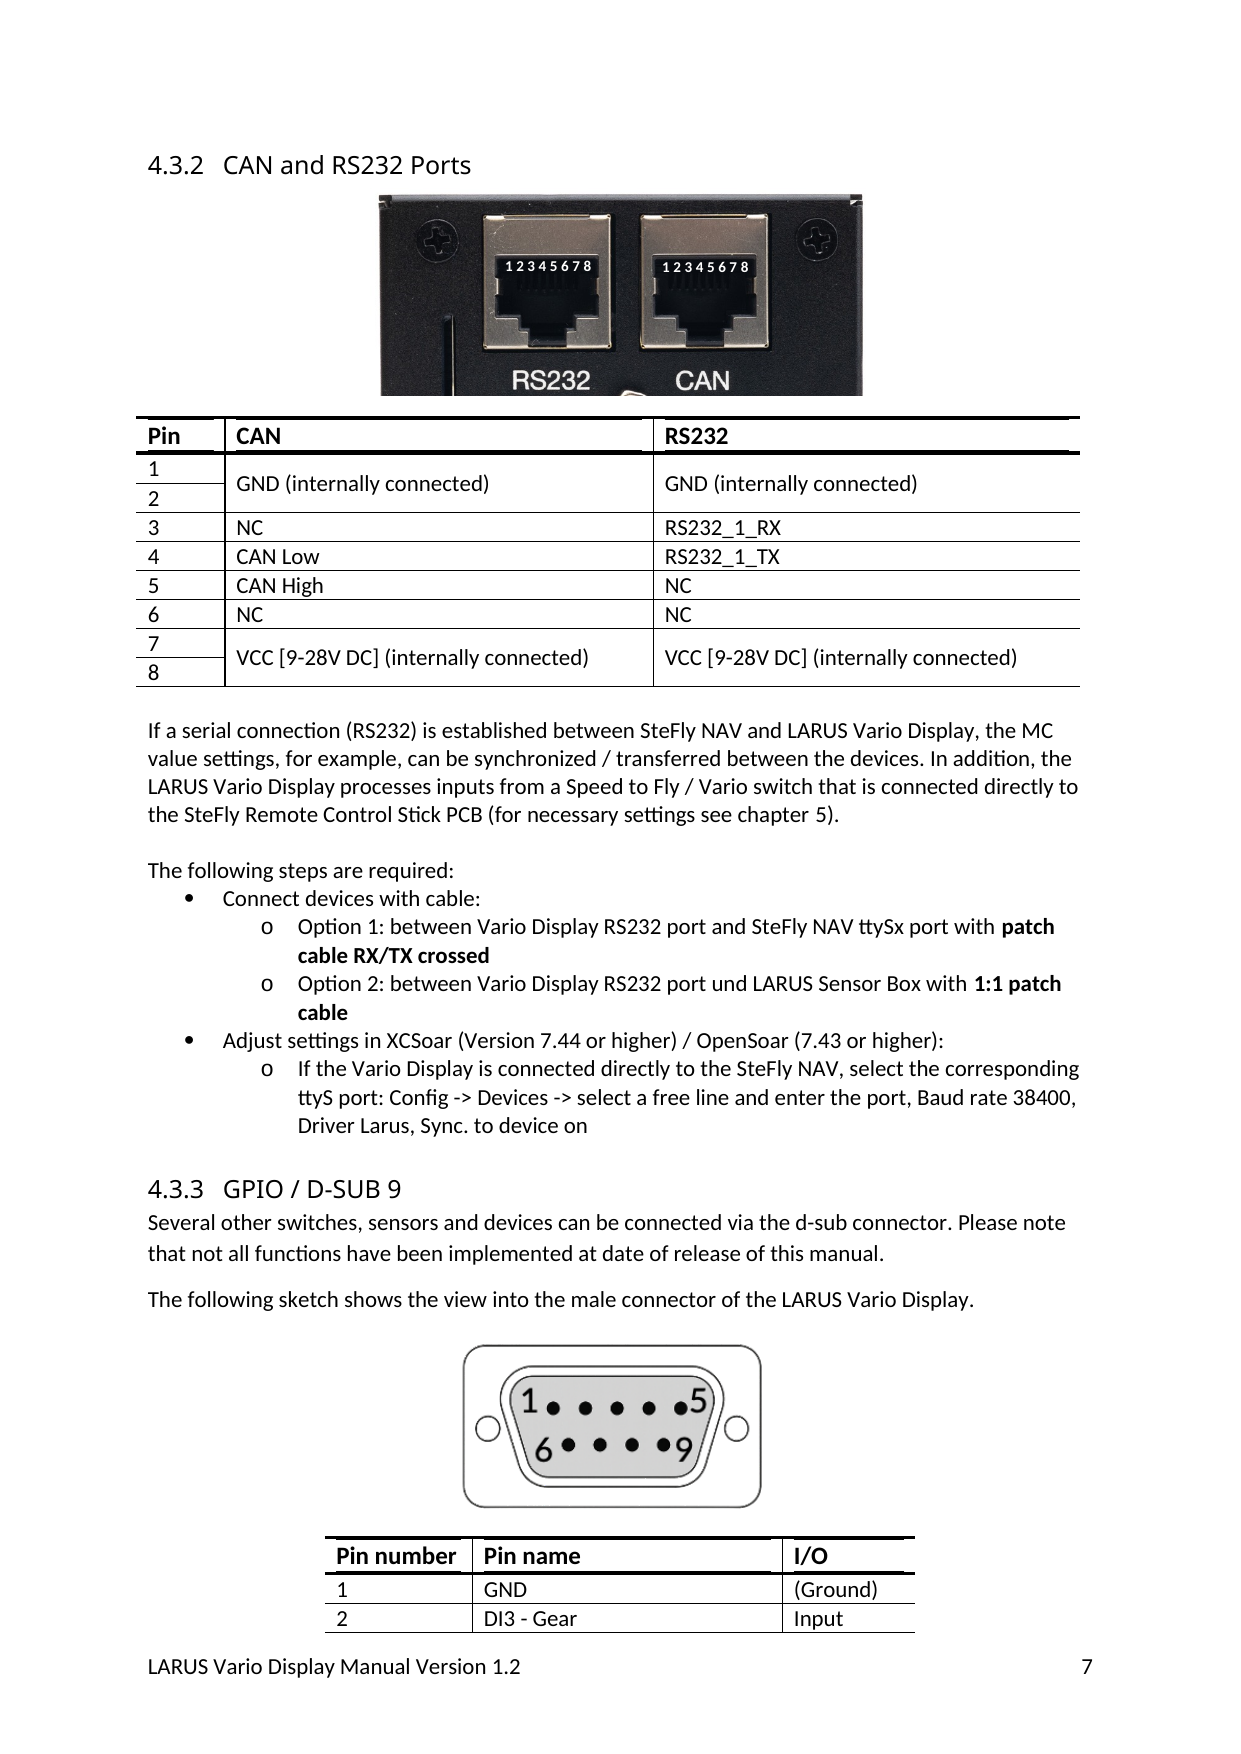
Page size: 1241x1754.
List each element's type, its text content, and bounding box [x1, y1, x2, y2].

table_cell DI3 - Gear [473, 1604, 782, 1632]
list Option 1: between Vario Display RS232 port and SteFly NAV ttySx port with patch cable RX/TX crossed [260, 912, 1093, 969]
table_header Pin name [473, 1539, 782, 1572]
table_cell CAN High [226, 571, 653, 599]
table_cell VCC [9-28V DC] (internally connected) [654, 629, 1080, 686]
table_cell GND [473, 1575, 782, 1603]
list Option 2: between Vario Display RS232 port und LARUS Sensor Box with 1:1 patch cable [260, 969, 1093, 1026]
table_cell 1 [136, 455, 224, 483]
subtitle GPIO / D-SUB 9 [148, 1172, 1093, 1206]
table_header Pin number [325, 1539, 472, 1572]
table_cell NC [226, 513, 653, 541]
text If a serial connection (RS232) is established between SteFly NAV and LARUS Vario Display, the MC value settings, for example, can be synchronized / transferred between the devices. In addition, the LARUS Vario Display processes inputs from a Speed to Fly / Vario switch that is connected directly to the SteFly Remote Control Stick PCB (for necessary settings see chapter 5). [148, 716, 1093, 828]
table_cell RS232_1_TX [654, 542, 1080, 570]
table_cell 6 [136, 600, 224, 628]
picture [401, 1332, 839, 1518]
text The following steps are required: [148, 856, 1093, 884]
table_cell 7 [136, 629, 224, 657]
table_cell 2 [325, 1604, 472, 1632]
text The following sketch shows the view into the male connector of the LARUS Vario Display. [148, 1286, 1093, 1314]
text Several other switches, sensors and devices can be connected via the d-sub connector. Please note that not all functions have been implemented at date of release of this manual. [148, 1208, 1093, 1267]
table_cell CAN Low [226, 542, 653, 570]
table_cell 2 [136, 484, 224, 512]
table_cell 5 [136, 571, 224, 599]
table_header CAN [226, 419, 653, 451]
subtitle CAN and RS232 Ports [148, 148, 1093, 182]
table_cell (Ground) [783, 1575, 915, 1603]
table_cell GND (internally connected) [226, 455, 653, 512]
table_header I/O [783, 1539, 915, 1572]
table_cell 3 [136, 513, 224, 541]
table_cell 4 [136, 542, 224, 570]
table_cell NC [654, 600, 1080, 628]
table_cell RS232_1_RX [654, 513, 1080, 541]
table_cell 1 [325, 1575, 472, 1603]
list If the Vario Display is connected directly to the SteFly NAV, select the corresponding ttyS port: Config -> Devices -> select a free line and enter the port, Baud rate 38400, Driver Larus, Sync. to device on [260, 1054, 1093, 1139]
list Adjust settings in XCSoar (Version 7.44 or higher) / OpenSoar (7.43 or higher): [185, 1026, 1093, 1054]
table_cell VCC [9-28V DC] (internally connected) [226, 629, 653, 686]
table_cell NC [654, 571, 1080, 599]
table_cell NC [226, 600, 653, 628]
table_header Pin [136, 419, 224, 451]
table_cell GND (internally connected) [654, 455, 1080, 512]
list Connect devices with cable: [185, 884, 1093, 912]
table_cell Input [783, 1604, 915, 1632]
table_cell 8 [136, 658, 224, 686]
table_header RS232 [654, 419, 1080, 451]
